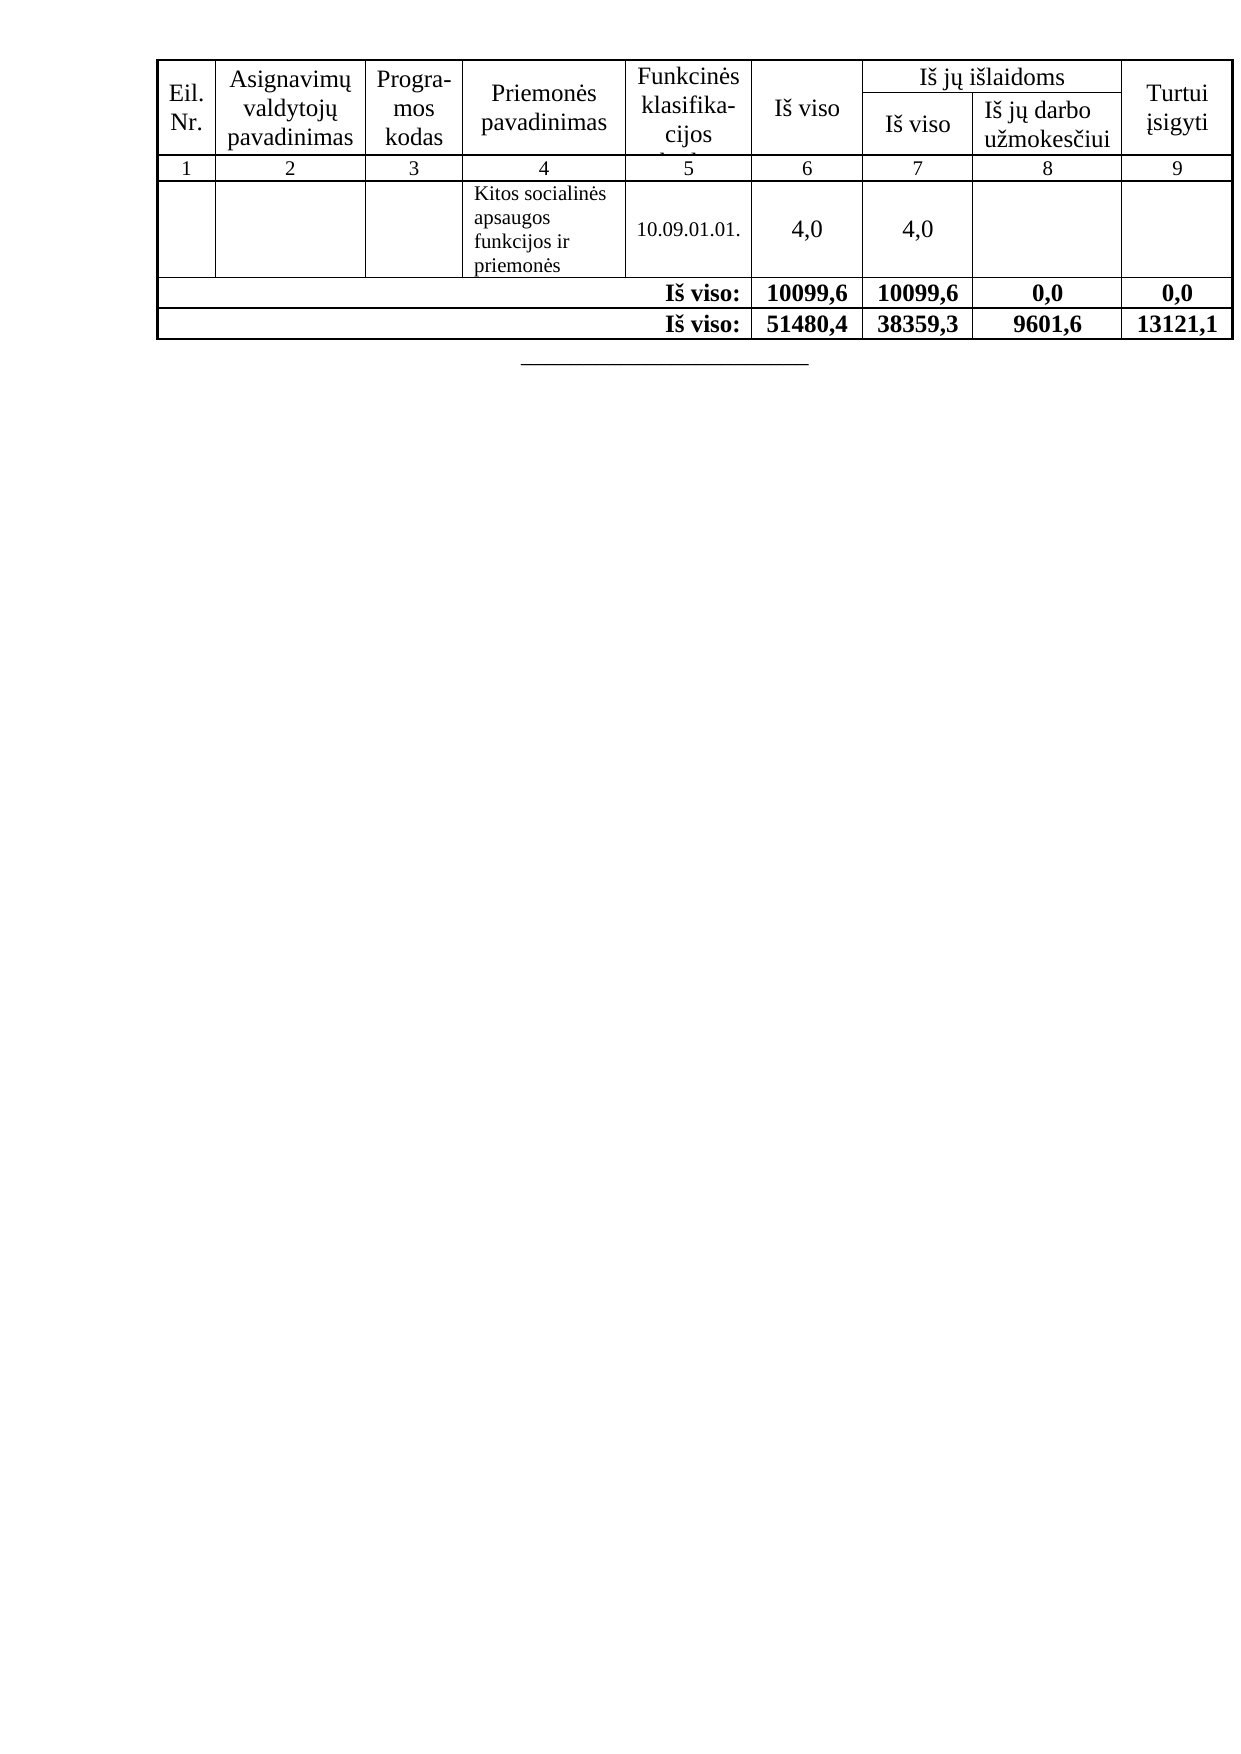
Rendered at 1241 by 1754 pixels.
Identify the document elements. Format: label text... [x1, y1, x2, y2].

table_header Eil. Nr. [159, 61, 215, 153]
table_header Funkcinės klasifika-cijos kodas [626, 61, 751, 153]
table_cell 5 [626, 156, 751, 179]
table_cell 4 [463, 156, 625, 179]
table_header Priemonės pavadinimas [463, 61, 625, 153]
table_cell Iš viso [863, 93, 972, 153]
table_cell 10099,6 [863, 278, 972, 307]
table_cell Iš jų darbo užmokesčiui [973, 93, 1121, 153]
table_cell 7 [863, 156, 972, 179]
table_cell Iš viso: [159, 278, 751, 307]
table_cell [159, 182, 215, 277]
table_cell 2 [216, 156, 365, 179]
table_cell 51480,4 [752, 309, 862, 337]
table_cell 9 [1122, 156, 1231, 179]
table_header Iš jų išlaidoms [863, 61, 1121, 92]
table_cell Iš viso: [159, 309, 751, 337]
table_cell 6 [752, 156, 862, 179]
table_cell 3 [366, 156, 462, 179]
text _______________________ [148, 339, 1181, 368]
table_cell [366, 182, 462, 277]
table_cell [1122, 182, 1231, 277]
table_cell 1 [159, 156, 215, 179]
table_header Asignavimų valdytojų pavadinimas [216, 61, 365, 153]
table_cell 4,0 [752, 182, 862, 277]
table_cell 10099,6 [752, 278, 862, 307]
table_cell Kitos socialinės apsaugos funkcijos ir priemonės [463, 182, 625, 277]
table_cell 4,0 [863, 182, 972, 277]
table_cell 8 [973, 156, 1121, 179]
table_cell [216, 182, 365, 277]
table_cell 10.09.01.01. [626, 182, 751, 277]
table_cell 13121,1 [1122, 309, 1231, 337]
table_cell 9601,6 [973, 309, 1121, 337]
table_cell [973, 182, 1121, 277]
table_header Iš viso [752, 61, 862, 153]
table_cell 38359,3 [863, 309, 972, 337]
table_cell 0,0 [1122, 278, 1231, 307]
table_header Turtui įsigyti [1122, 61, 1231, 153]
table_header Progra-mos kodas [366, 61, 462, 153]
table_cell 0,0 [973, 278, 1121, 307]
